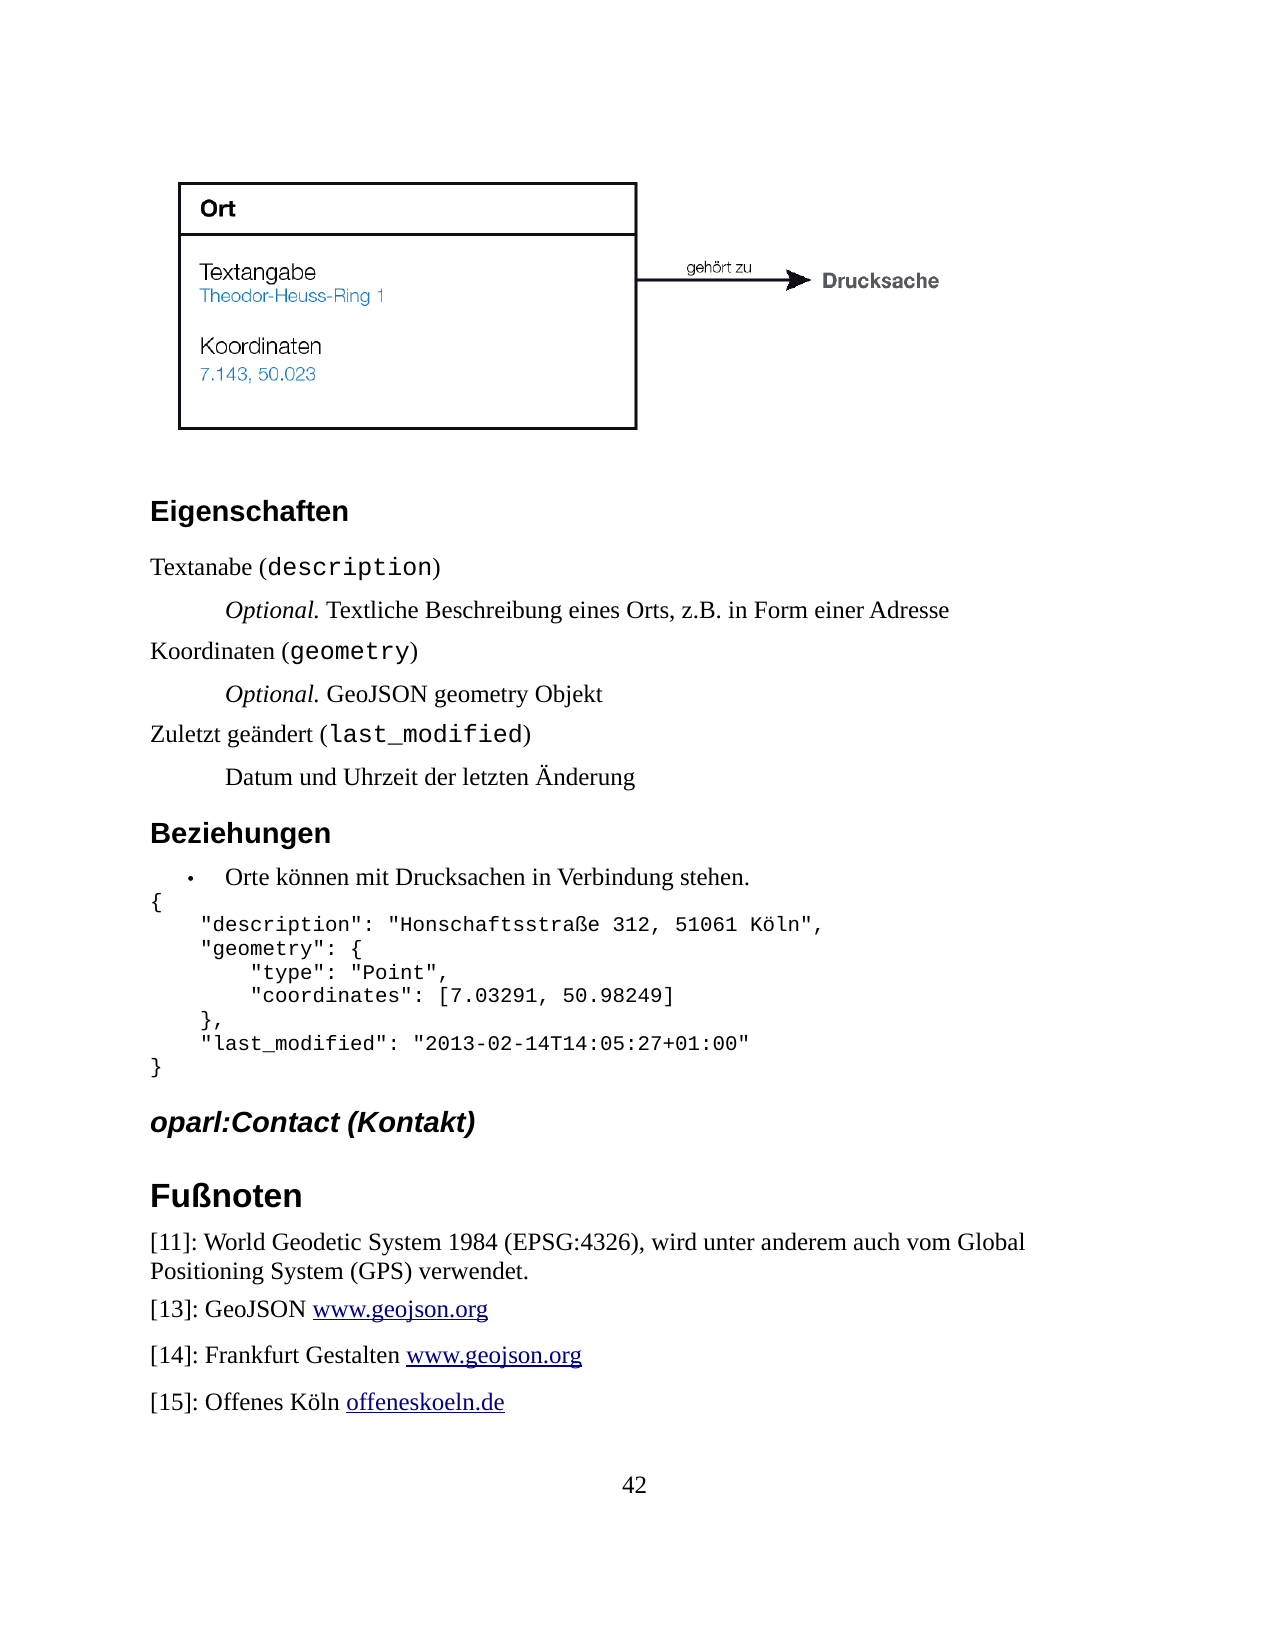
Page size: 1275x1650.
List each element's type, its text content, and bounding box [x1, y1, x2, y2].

text Textanabe (description) [150, 552, 1125, 583]
subtitle Eigenschaften [150, 494, 1125, 528]
list Orte können mit Drucksachen in Verbindung stehen. [187, 862, 1125, 891]
picture [150, 150, 1030, 461]
text Datum und Uhrzeit der letzten Änderung [225, 762, 1125, 791]
text Koordinaten (geometry) [150, 636, 1125, 667]
text } [150, 1056, 1125, 1080]
text "coordinates": [7.03291, 50.98249] [150, 985, 1125, 1009]
text "geometry": { [150, 938, 1125, 962]
text [13]: GeoJSON www.geojson.org [150, 1294, 1125, 1322]
text [14]: Frankfurt Gestalten www.geojson.org [150, 1340, 1125, 1369]
text [15]: Offenes Köln offeneskoeln.de [150, 1387, 1125, 1416]
text "type": "Point", [150, 962, 1125, 985]
text Zuletzt geändert (last_modified) [150, 719, 1125, 750]
subtitle Beziehungen [150, 816, 1125, 849]
text "last_modified": "2013-02-14T14:05:27+01:00" [150, 1033, 1125, 1056]
text { [150, 891, 1125, 914]
subtitle oparl:Contact (Kontakt) [150, 1105, 1125, 1138]
text }, [150, 1009, 1125, 1033]
text "description": "Honschaftsstraße 312, 51061 Köln", [150, 914, 1125, 938]
text Optional. GeoJSON geometry Objekt [225, 679, 1125, 707]
text [11]: World Geodetic System 1984 (EPSG:4326), wird unter anderem auch vom Global Positioning System (GPS) verwendet. [150, 1227, 1125, 1285]
text Optional. Textliche Beschreibung eines Orts, z.B. in Form einer Adresse [225, 595, 1125, 624]
subtitle Fußnoten [150, 1176, 1125, 1215]
